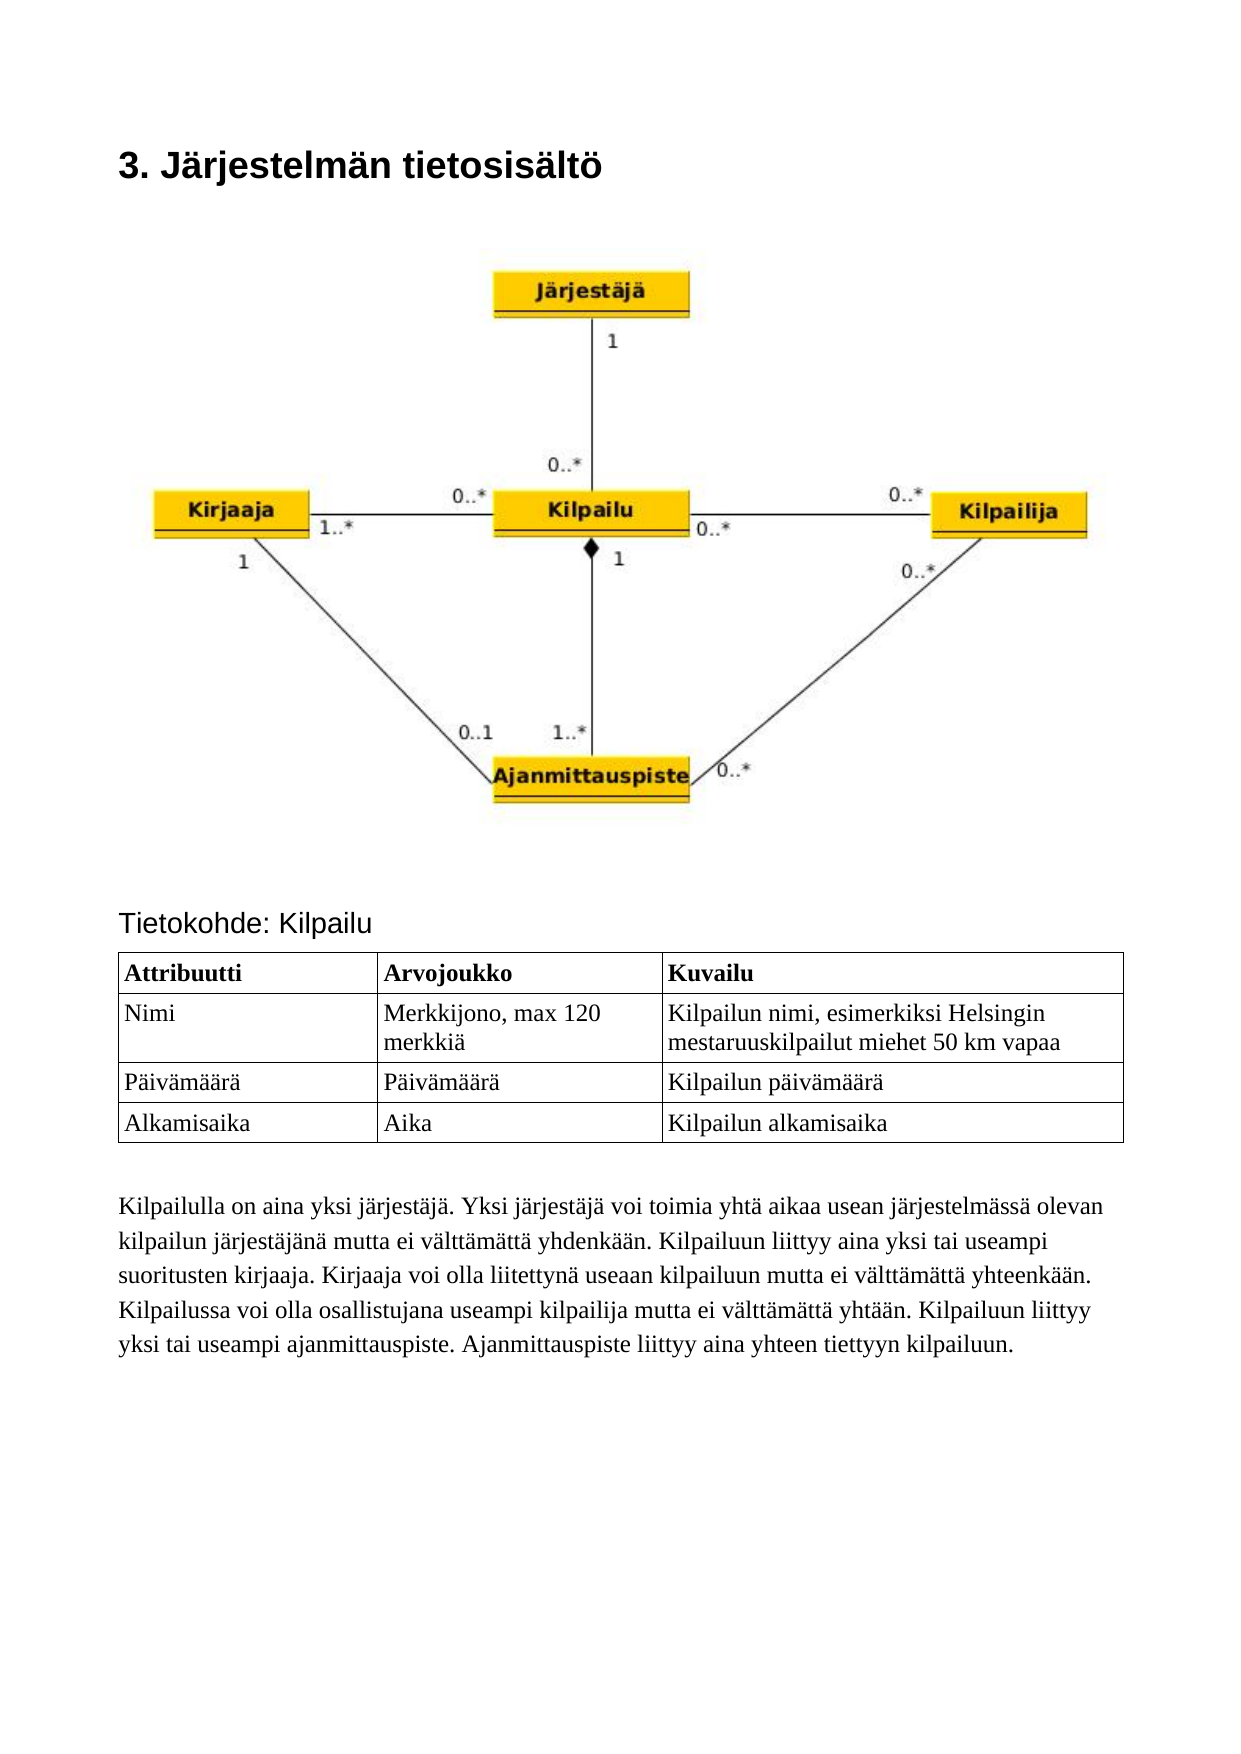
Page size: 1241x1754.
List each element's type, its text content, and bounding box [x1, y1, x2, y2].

table_cell Kilpailun nimi, esimerkiksi Helsingin mestaruuskilpailut miehet 50 km vapaa [663, 994, 1123, 1062]
table_header Arvojoukko [378, 953, 662, 993]
table_cell Päivämäärä [378, 1063, 662, 1102]
table_header Attribuutti [119, 953, 377, 993]
subtitle 3. Järjestelmän tietosisältö [118, 143, 1122, 187]
table_cell Nimi [119, 994, 377, 1062]
table_cell Päivämäärä [119, 1063, 377, 1102]
subtitle Tietokohde: Kilpailu [118, 906, 1122, 940]
table_cell Merkkijono, max 120 merkkiä [378, 994, 662, 1062]
text Kilpailulla on aina yksi järjestäjä. Yksi järjestäjä voi toimia yhtä aikaa usean järjestelmässä olevan kilpailun järjestäjänä mutta ei välttämättä yhdenkään. Kilpailuun liittyy aina yksi tai useampi suoritusten kirjaaja. Kirjaaja voi olla liitettynä useaan kilpailuun mutta ei välttämättä yhteenkään. Kilpailussa voi olla osallistujana useampi kilpailija mutta ei välttämättä yhtään. Kilpailuun liittyy yksi tai useampi ajanmittauspiste. Ajanmittauspiste liittyy aina yhteen tiettyyn kilpailuun. [118, 1191, 1122, 1358]
picture [130, 248, 1110, 827]
table_cell Kilpailun alkamisaika [663, 1103, 1123, 1142]
table_header Kuvailu [663, 953, 1123, 993]
table_cell Kilpailun päivämäärä [663, 1063, 1123, 1102]
table_cell Alkamisaika [119, 1103, 377, 1142]
table_cell Aika [378, 1103, 662, 1142]
